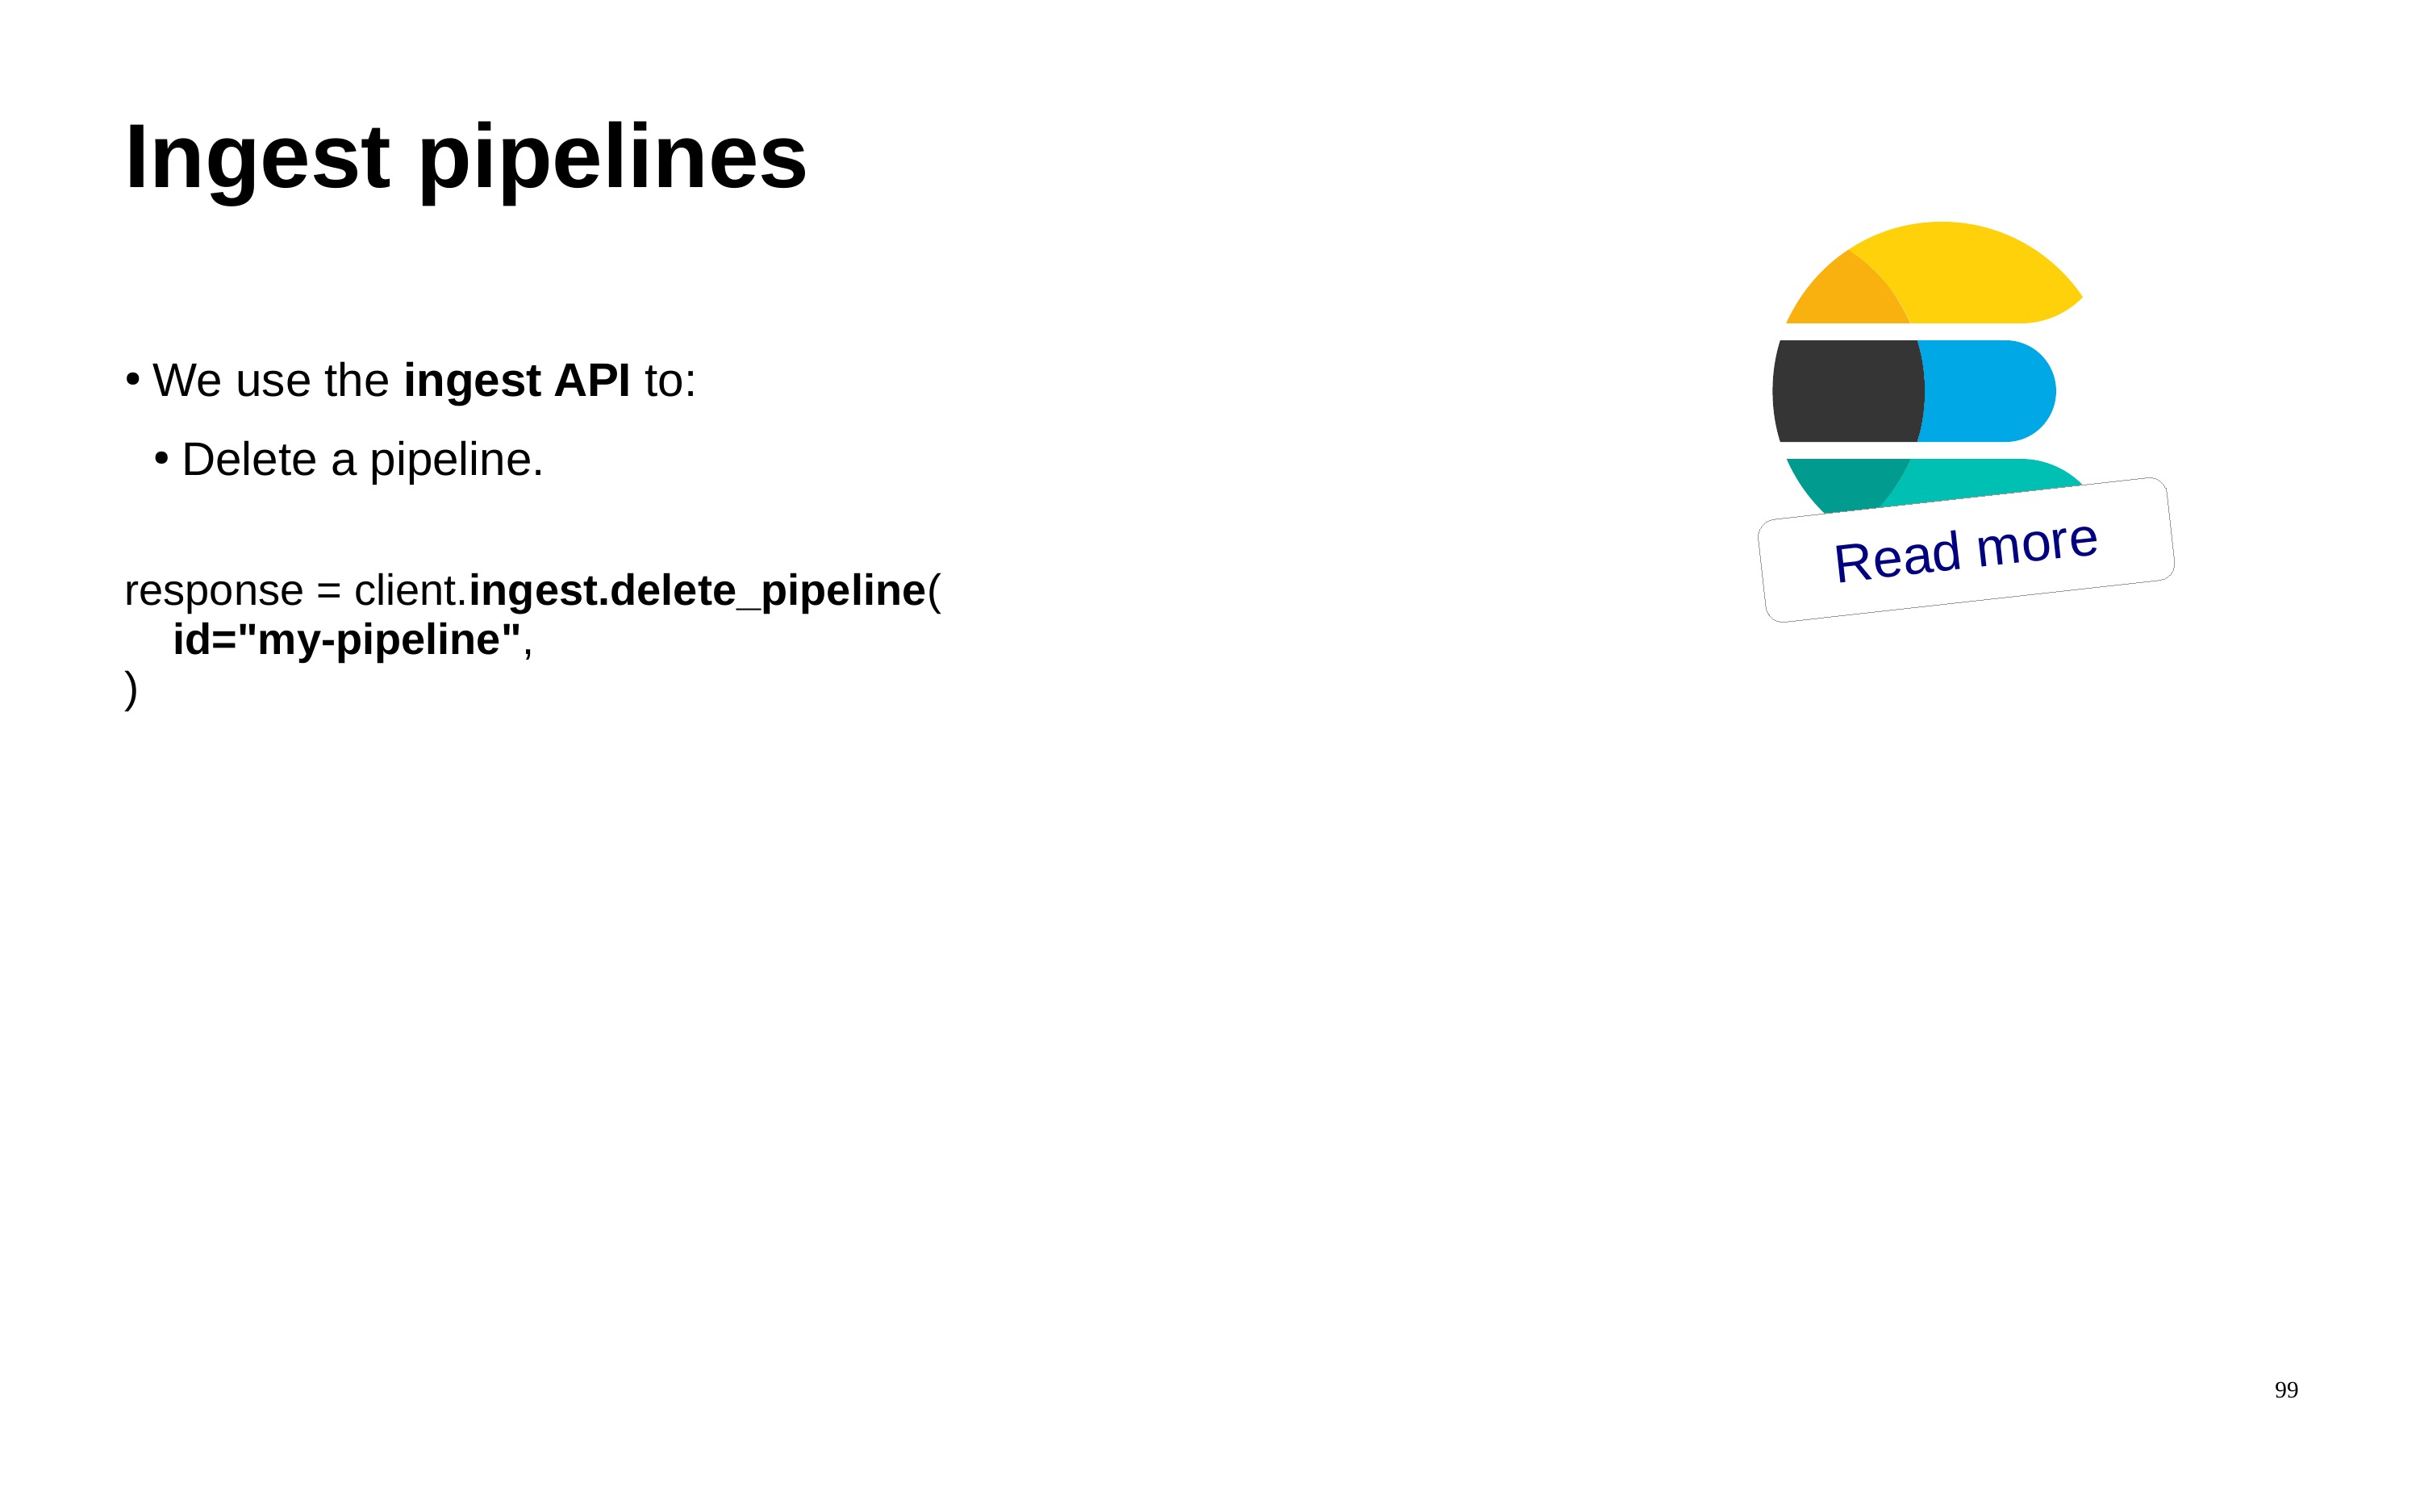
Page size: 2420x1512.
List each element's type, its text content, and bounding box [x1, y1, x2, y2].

text_box Ingest pipelines [112, 61, 1641, 251]
text_box We use the ingest API to: Delete a pipeline. [112, 321, 1714, 534]
text_box Read more [1758, 477, 2175, 623]
picture [1729, 200, 2129, 586]
text_box response = client.ingest.delete_pipeline( id="my-pipeline", ) [112, 560, 1396, 735]
